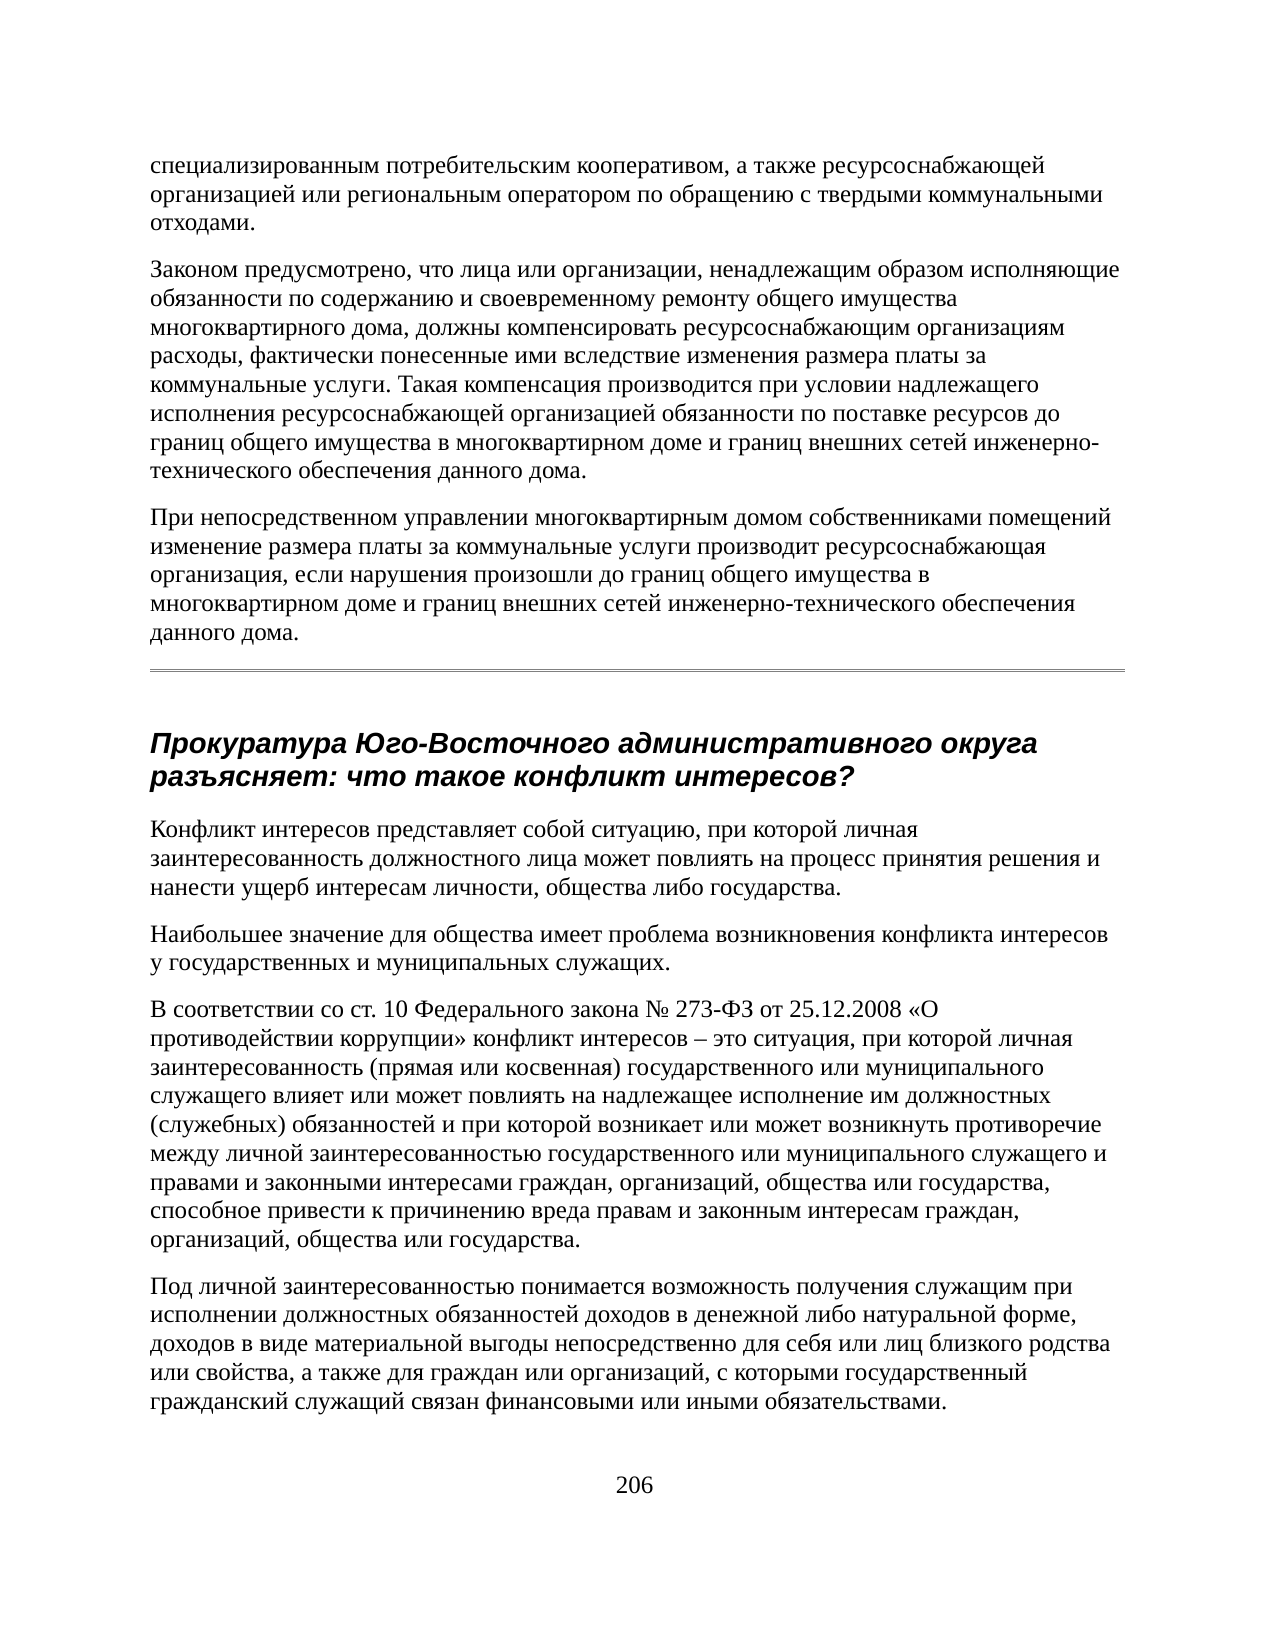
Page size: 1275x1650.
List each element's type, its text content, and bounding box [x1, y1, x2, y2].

text специализированным потребительским кооперативом, а также ресурсоснабжающей организацией или региональным оператором по обращению с твердыми коммунальными отходами. [150, 150, 1125, 236]
text При непосредственном управлении многоквартирным домом собственниками помещений изменение размера платы за коммунальные услуги производит ресурсоснабжающая организация, если нарушения произошли до границ общего имущества в многоквартирном доме и границ внешних сетей инженерно-технического обеспечения данного дома. [150, 502, 1125, 646]
text Под личной заинтересованностью понимается возможность получения служащим при исполнении должностных обязанностей доходов в денежной либо натуральной форме, доходов в виде материальной выгоды непосредственно для себя или лиц близкого родства или свойства, а также для граждан или организаций, с которыми государственный гражданский служащий связан финансовыми или иными обязательствами. [150, 1271, 1125, 1414]
text Наибольшее значение для общества имеет проблема возникновения конфликта интересов у государственных и муниципальных служащих. [150, 919, 1125, 976]
text Законом предусмотрено, что лица или организации, ненадлежащим образом исполняющие обязанности по содержанию и своевременному ремонту общего имущества многоквартирного дома, должны компенсировать ресурсоснабжающим организациям расходы, фактически понесенные ими вследствие изменения размера платы за коммунальные услуги. Такая компенсация производится при условии надлежащего исполнения ресурсоснабжающей организацией обязанности по поставке ресурсов до границ общего имущества в многоквартирном доме и границ внешних сетей инженерно-технического обеспечения данного дома. [150, 254, 1125, 484]
subtitle Прокуратура Юго-Восточного административного округа разъясняет: что такое конфликт интересов? [150, 726, 1125, 793]
text В соответствии со ст. 10 Федерального закона № 273-ФЗ от 25.12.2008 «О противодействии коррупции» конфликт интересов – это ситуация, при которой личная заинтересованность (прямая или косвенная) государственного или муниципального служащего влияет или может повлиять на надлежащее исполнение им должностных (служебных) обязанностей и при которой возникает или может возникнуть противоречие между личной заинтересованностью государственного или муниципального служащего и правами и законными интересами граждан, организаций, общества или государства, способное привести к причинению вреда правам и законным интересам граждан, организаций, общества или государства. [150, 994, 1125, 1253]
text Конфликт интересов представляет собой ситуацию, при которой личная заинтересованность должностного лица может повлиять на процесс принятия решения и нанести ущерб интересам личности, общества либо государства. [150, 814, 1125, 901]
